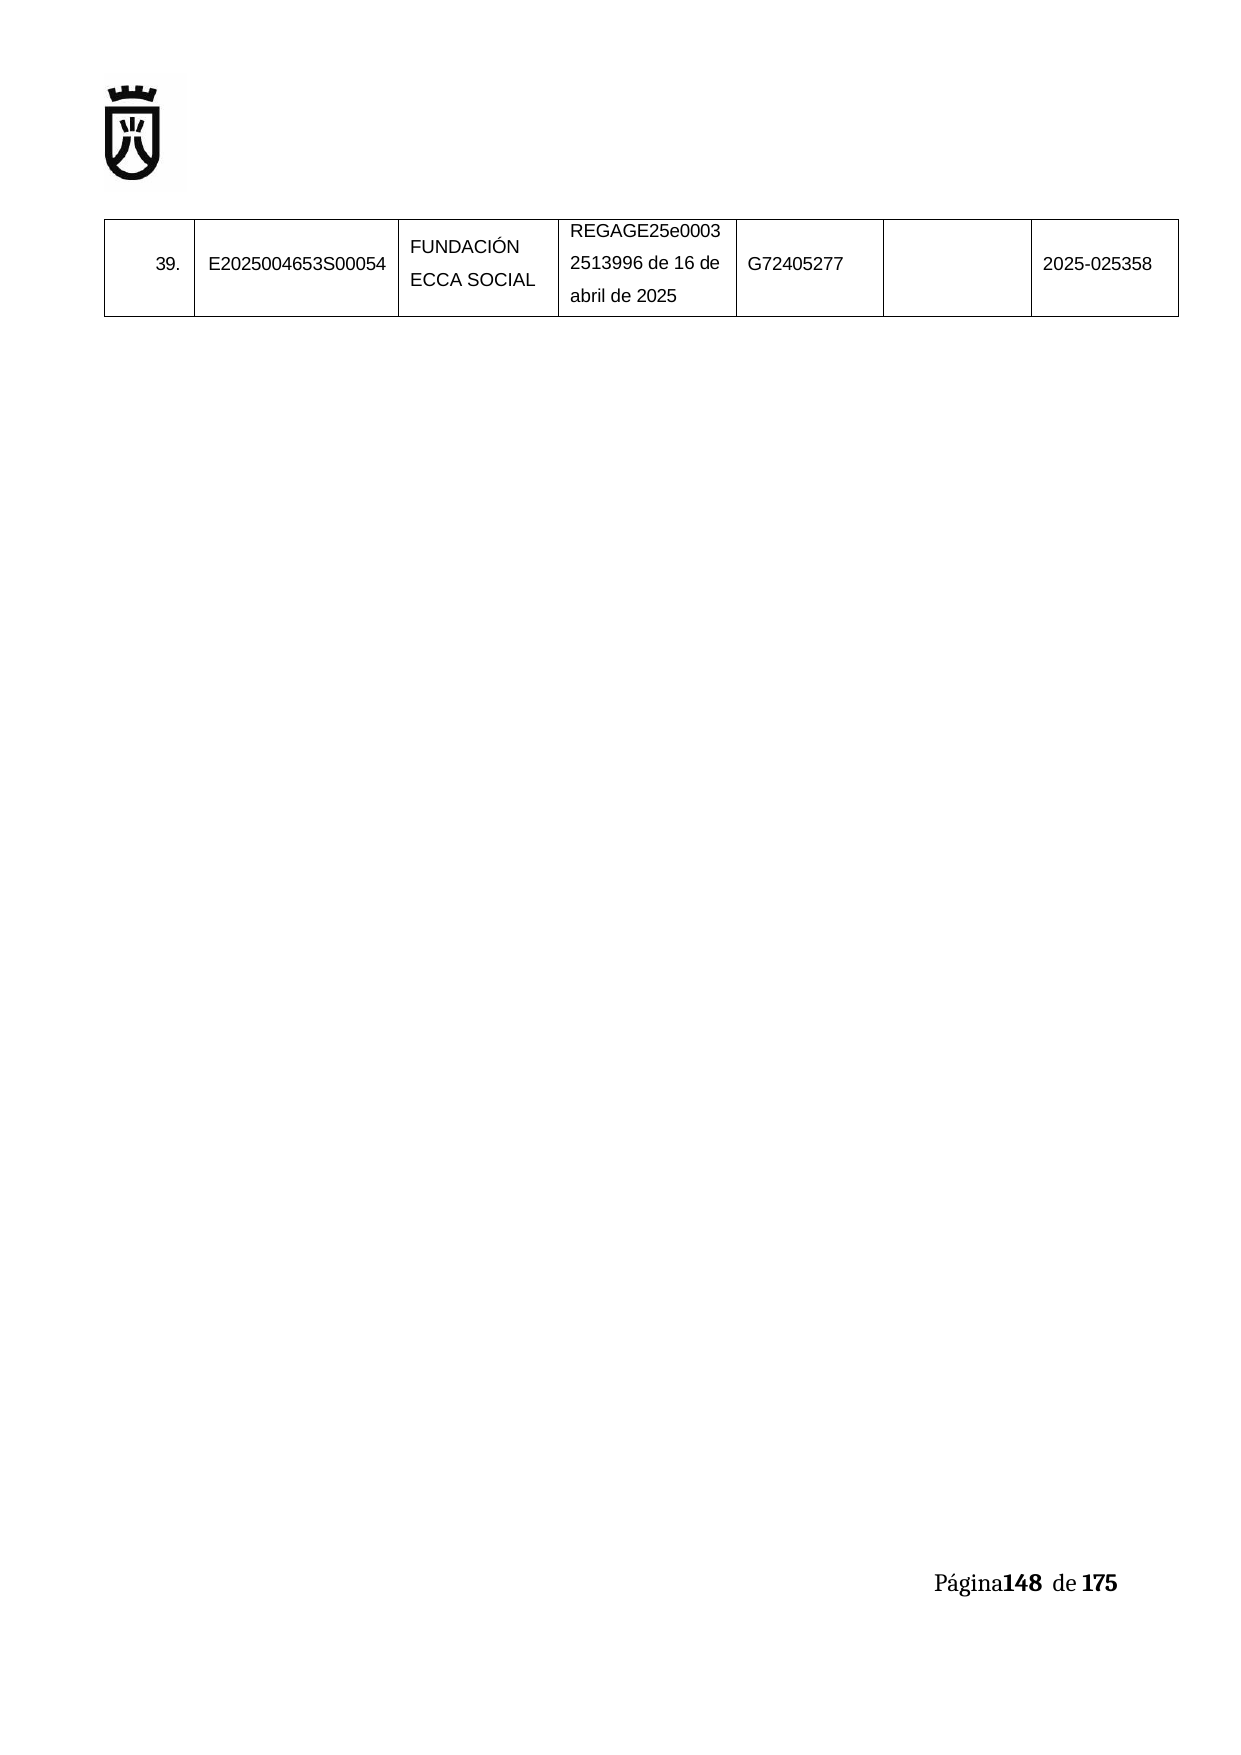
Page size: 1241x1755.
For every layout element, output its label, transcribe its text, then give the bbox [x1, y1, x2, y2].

table_cell 2025-025358 [1032, 220, 1178, 316]
table_cell E2025004653S00054 [195, 220, 398, 316]
table_cell [884, 220, 1031, 316]
table_cell FUNDACIÓN ECCA SOCIAL [399, 220, 558, 316]
table_cell G72405277 [737, 220, 883, 316]
table_cell 39. [105, 220, 194, 316]
table_cell REGAGE25e0003 2513996 de 16 de abril de 2025 [559, 220, 736, 316]
